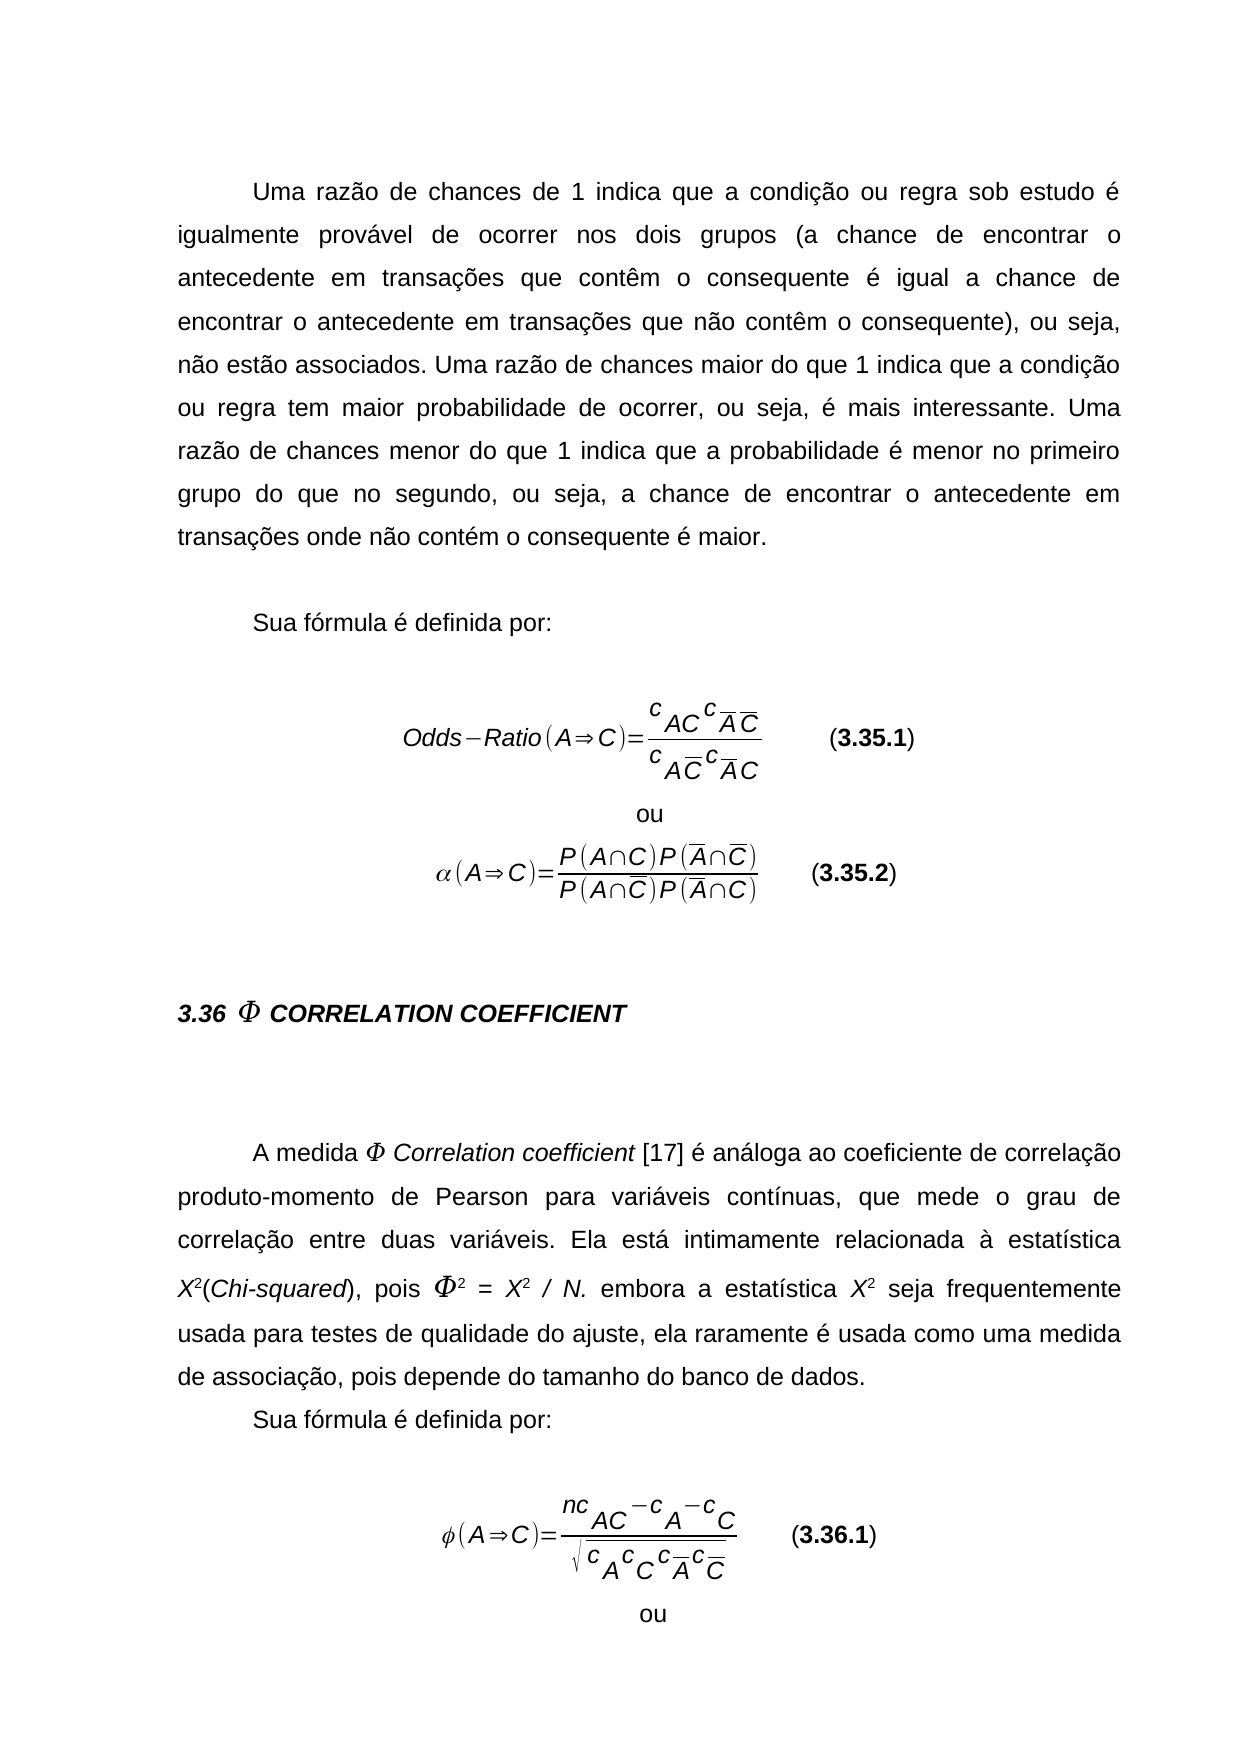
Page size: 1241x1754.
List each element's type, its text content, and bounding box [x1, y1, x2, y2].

subtitle Φ CORRELATION COEFFICIENT [177, 995, 1122, 1029]
text (3.35.1) [177, 695, 1122, 784]
text ou [177, 799, 1122, 828]
text ou [177, 1598, 1122, 1627]
text A medida Φ Correlation coefficient [17] é análoga ao coeficiente de correlação produto-momento de Pearson para variáveis contínuas, que mede o grau de correlação entre duas variáveis. Ela está intimamente relacionada à estatística X2(Chi-squared), pois Φ2 = X2 / N. embora a estatística X2 seja frequentemente usada para testes de qualidade do ajuste, ela raramente é usada como uma medida de associação, pois depende do tamanho do banco de dados. [177, 1138, 1122, 1391]
text Sua fórmula é definida por: [177, 1405, 1122, 1434]
text (3.35.2) [177, 842, 1122, 906]
text Sua fórmula é definida por: [177, 608, 1122, 637]
text Uma razão de chances de 1 indica que a condição ou regra sob estudo é igualmente provável de ocorrer nos dois grupos (a chance de encontrar o antecedente em transações que contêm o consequente é igual a chance de encontrar o antecedente em transações que não contêm o consequente), ou seja, não estão associados. Uma razão de chances maior do que 1 indica que a condição ou regra tem maior probabilidade de ocorrer, ou seja, é mais interessante. Uma razão de chances menor do que 1 indica que a probabilidade é menor no primeiro grupo do que no segundo, ou seja, a chance de encontrar o antecedente em transações onde não contém o consequente é maior. [177, 177, 1122, 551]
text (3.36.1) [177, 1492, 1122, 1584]
